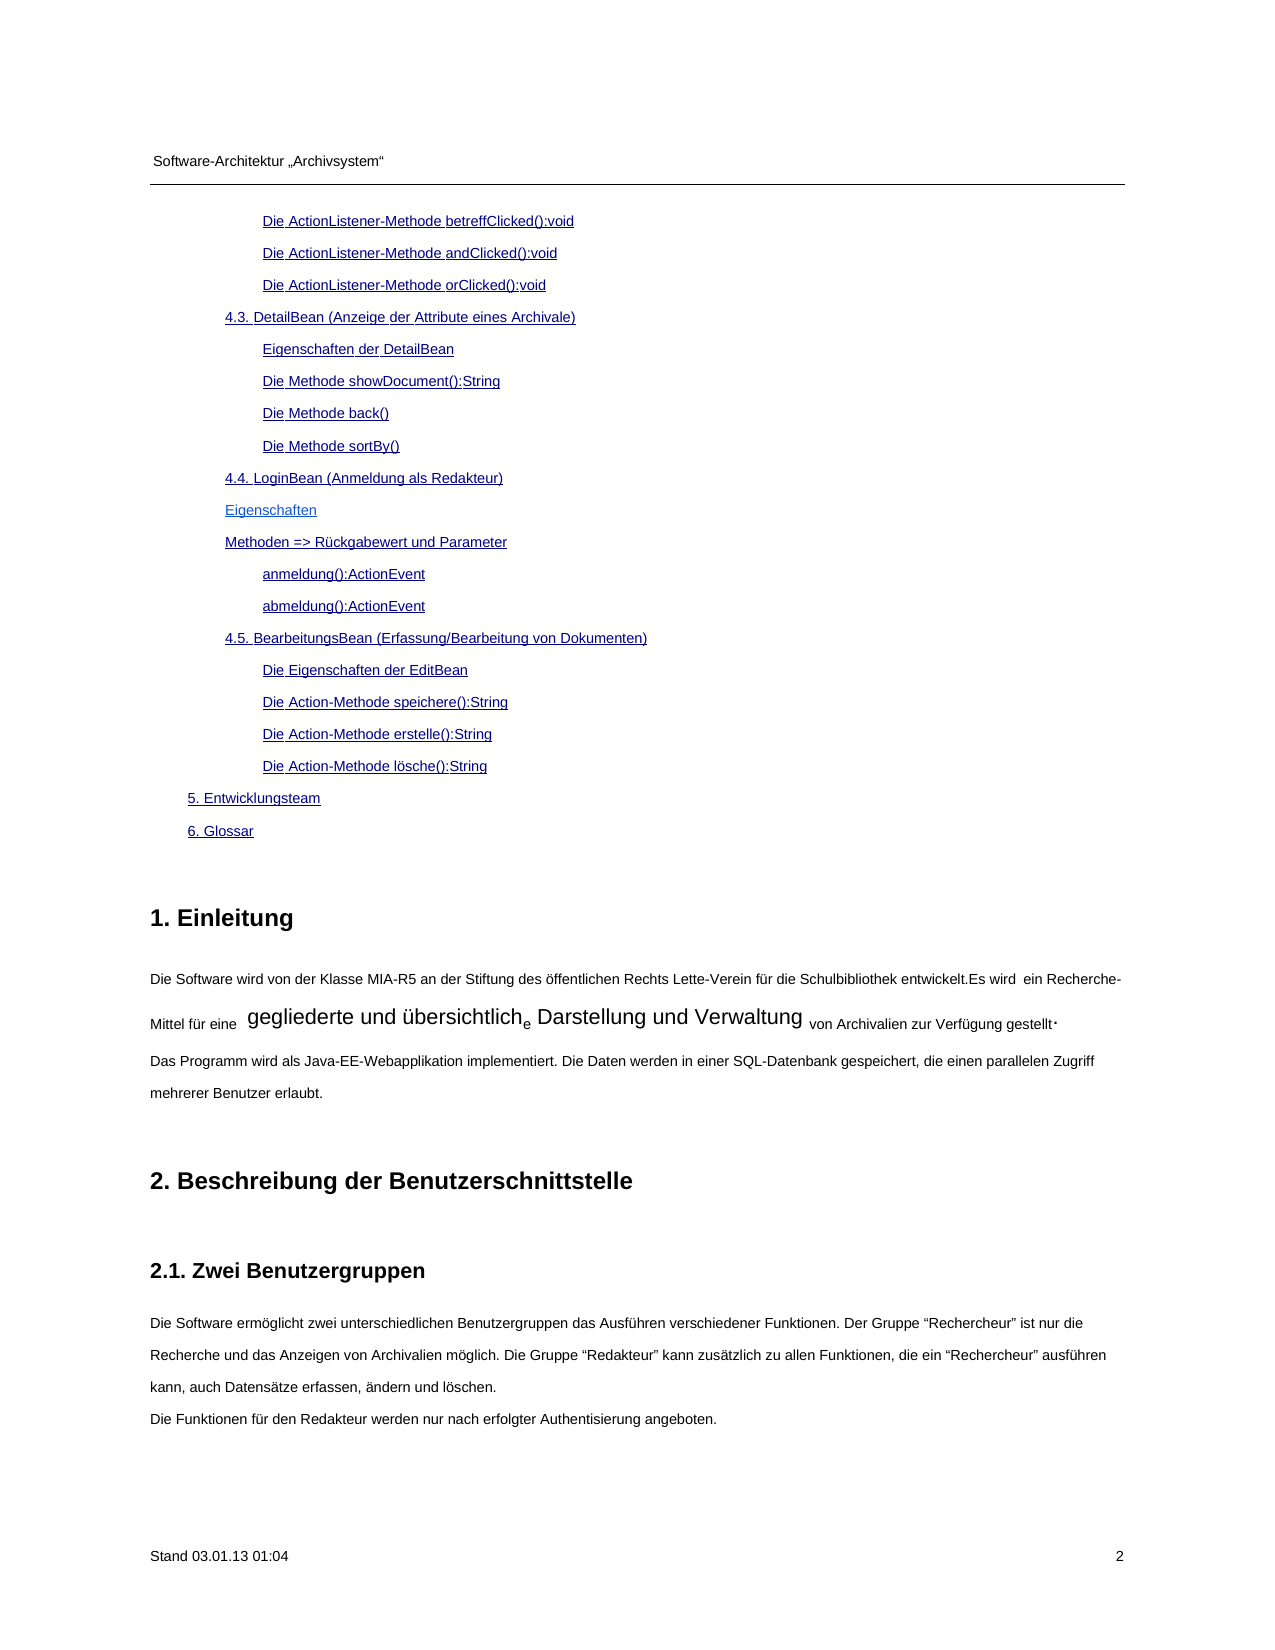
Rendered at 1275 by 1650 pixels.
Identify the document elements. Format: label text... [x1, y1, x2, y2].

text Die Software ermöglicht zwei unterschiedlichen Benutzergruppen das Ausführen verschiedener Funktionen. Der Gruppe “Rechercheur” ist nur die Recherche und das Anzeigen von Archivalien möglich. Die Gruppe “Redakteur” kann zusätzlich zu allen Funktionen, die ein “Rechercheur” ausführen kann, auch Datensätze erfassen, ändern und löschen. [150, 1315, 1125, 1407]
text Die ActionListener-Methode orClicked():void [262, 277, 1125, 305]
text 5. Entwicklungsteam [187, 791, 1125, 819]
text Die Software wird von der Klasse MIA-R5 an der Stiftung des öffentlichen Rechts Lette-Verein für die Schulbibliothek entwickelt.Es wird ein Recherche-Mittel für eine gegliederte und übersichtliche Darstellung und Verwaltung von Archivalien zur Verfügung gestellt. [150, 971, 1125, 1047]
text Die ActionListener-Methode andClicked():void [262, 245, 1125, 273]
text Die ActionListener-Methode betreffClicked():void [262, 213, 1125, 241]
text Die Methode showDocument():String [262, 374, 1125, 402]
text 6. Glossar [187, 823, 1125, 851]
text Die Action-Methode erstelle():String [262, 727, 1125, 754]
text 4.4. LoginBean (Anmeldung als Redakteur) [225, 470, 1125, 498]
subtitle 2.1. Zwei Benutzergruppen [150, 1258, 1125, 1300]
text Die Methode back() [262, 406, 1125, 434]
text 4.5. BearbeitungsBean (Erfassung/Bearbeitung von Dokumenten) [225, 630, 1125, 658]
text Die Eigenschaften der EditBean [262, 662, 1125, 690]
text Eigenschaften der DetailBean [262, 342, 1125, 369]
text Die Funktionen für den Redakteur werden nur nach erfolgter Authentisierung angeboten. [150, 1411, 1125, 1439]
text Das Programm wird als Java-EE-Webapplikation implementiert. Die Daten werden in einer SQL-Datenbank gespeichert, die einen parallelen Zugriff mehrerer Benutzer erlaubt. [150, 1053, 1125, 1113]
subtitle 2. Beschreibung der Benutzerschnittstelle [150, 1167, 1125, 1214]
text anmeldung():ActionEvent [262, 566, 1125, 594]
text Die Action-Methode lösche():String [262, 759, 1125, 787]
text 4.3. DetailBean (Anzeige der Attribute eines Archivale) [225, 309, 1125, 337]
text abmeldung():ActionEvent [262, 598, 1125, 626]
text Die Methode sortBy() [262, 438, 1125, 466]
text Methoden => Rückgabewert und Parameter [225, 534, 1125, 562]
text Die Action-Methode speichere():String [262, 694, 1125, 722]
subtitle 1. Einleitung [150, 905, 1125, 952]
text Eigenschaften [225, 502, 1125, 530]
